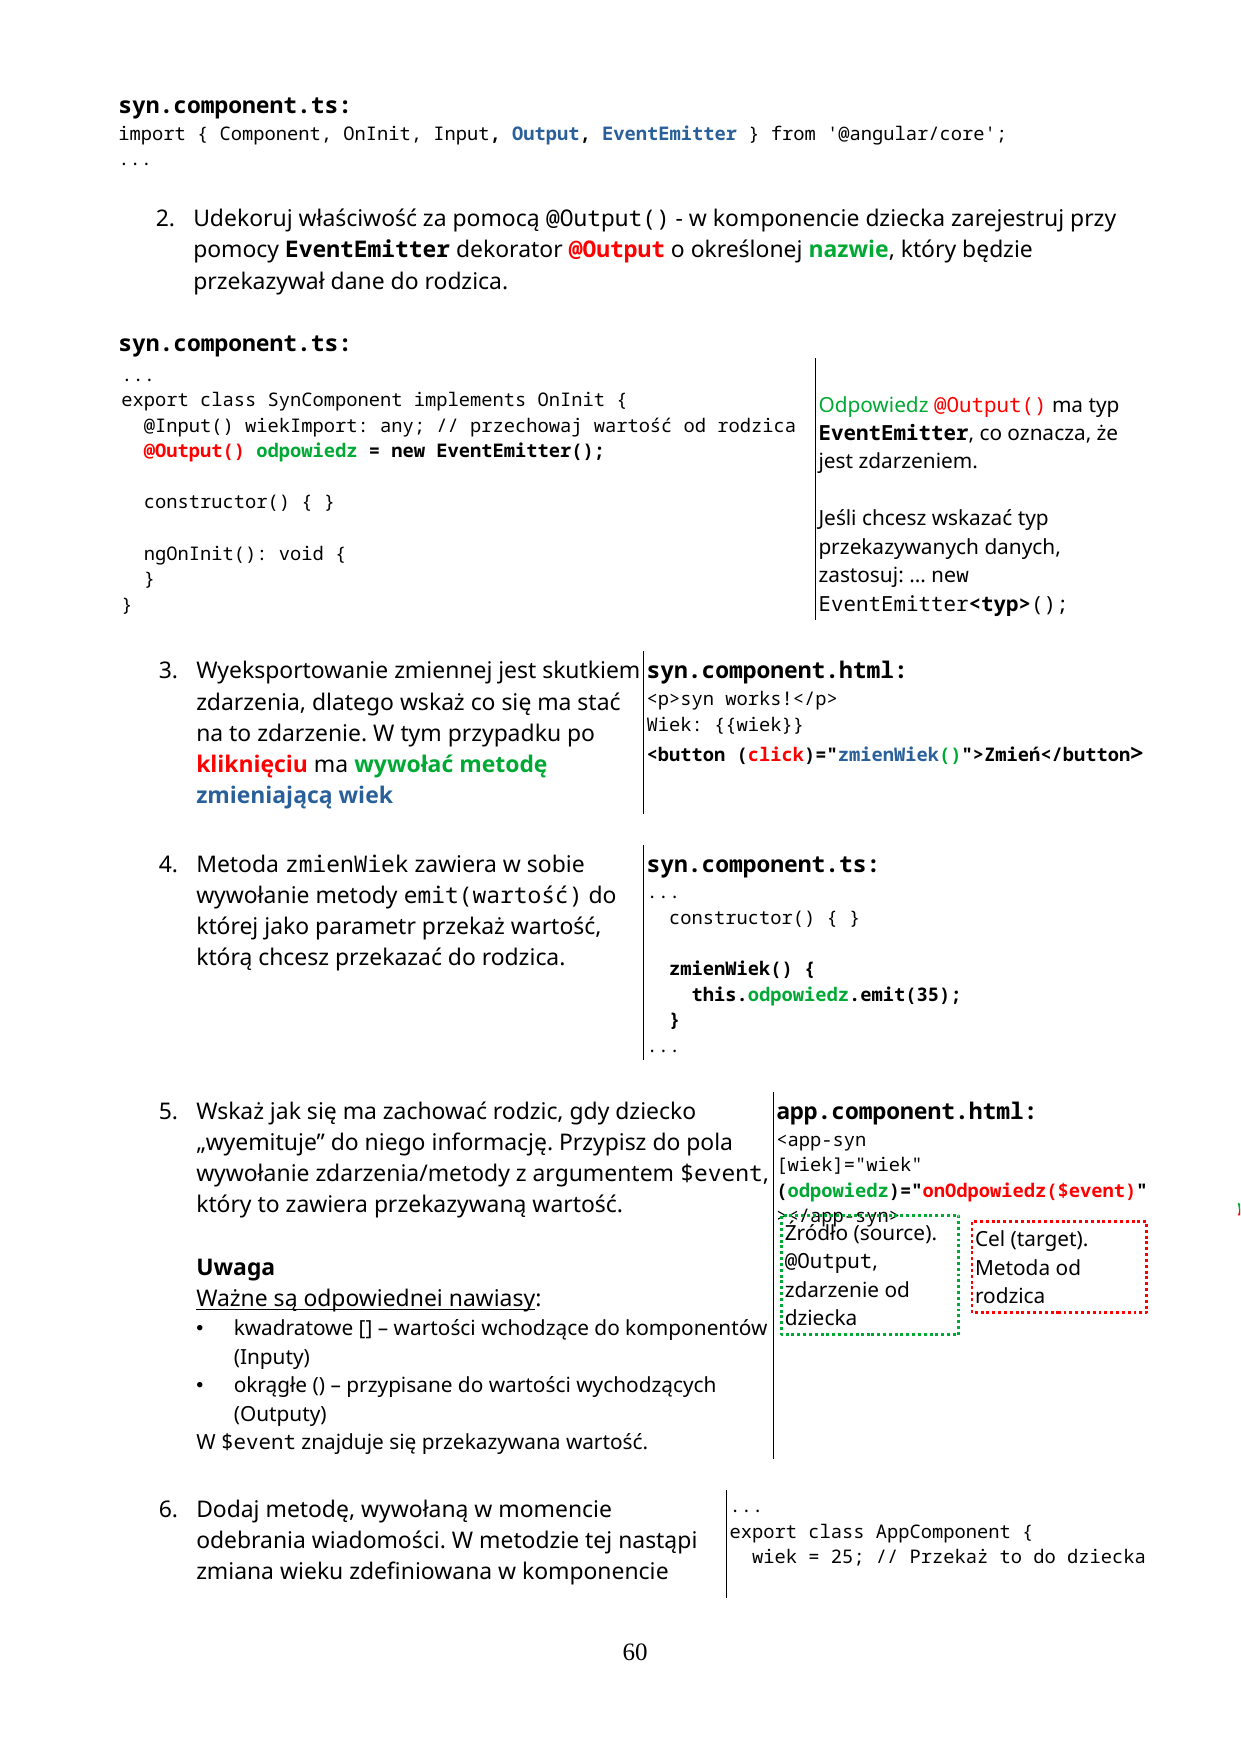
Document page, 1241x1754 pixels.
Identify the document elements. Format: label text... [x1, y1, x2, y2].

table_header Odpowiedz @Output() ma typ EventEmitter, co oznacza, że jest zdarzeniem. Jeśli chcesz wskazać typ przekazywanych danych, zastosuj: ... new EventEmitter<typ>(); [816, 358, 1152, 620]
table_header ... export class SynComponent implements OnInit { @Input() wiekImport: any; // przechowaj wartość od rodzica @Output() odpowiedz = new EventEmitter(); constructor() { } ngOnInit(): void { } } [118, 358, 815, 620]
table_header Wskaż jak się ma zachować rodzic, gdy dziecko „wyemituje” do niego informację. Przypisz do pola wywołanie zdarzenia/metody z argumentem $event, który to zawiera przekazywaną wartość. Uwaga Ważne są odpowiednei nawiasy: kwadratowe [] – wartości wchodzące do komponentów (Inputy) okrągłe () – przypisane do wartości wychodzących (Outputy) W $event znajduje się przekazywana wartość. [118, 1092, 773, 1458]
table_header Metoda zmienWiek zawiera w sobie wywołanie metody emit(wartość) do której jako parametr przekaż wartość, którą chcesz przekazać do rodzica. [118, 845, 643, 1060]
table_header ... export class AppComponent { wiek = 25; // Przekaż to do dziecka [727, 1490, 1152, 1598]
text syn.component.ts: [118, 88, 1152, 120]
text import { Component, OnInit, Input, Output, EventEmitter } from '@angular/core'; [118, 120, 1152, 145]
table_header app.component.html: <app-syn [wiek]="wiek" (odpowiedz)="onOdpowiedz($event)" ></app-syn> [774, 1092, 1152, 1458]
table_header Wyeksportowanie zmiennej jest skutkiem zdarzenia, dlatego wskaż co się ma stać na to zdarzenie. W tym przypadku po kliknięciu ma wywołać metodę zmieniającą wiek [118, 651, 643, 813]
text syn.component.ts: [118, 327, 1152, 358]
table_header Dodaj metodę, wywołaną w momencie odebrania wiadomości. W metodzie tej nastąpi zmiana wieku zdefiniowana w komponencie [118, 1490, 726, 1598]
table_header syn.component.html: <p>syn works!</p> Wiek: {{wiek}} <button (click)="zmienWiek()">Zmień</button> [644, 651, 1152, 813]
text ... [118, 145, 1152, 171]
list Udekoruj właściwość za pomocą @Output() - w komponencie dziecka zarejestruj przy pomocy EventEmitter dekorator @Output o określonej nazwie, który będzie przekazywał dane do rodzica. [156, 202, 1152, 296]
table_header syn.component.ts: ... constructor() { } zmienWiek() { this.odpowiedz.emit(35); } ... [644, 845, 1152, 1060]
